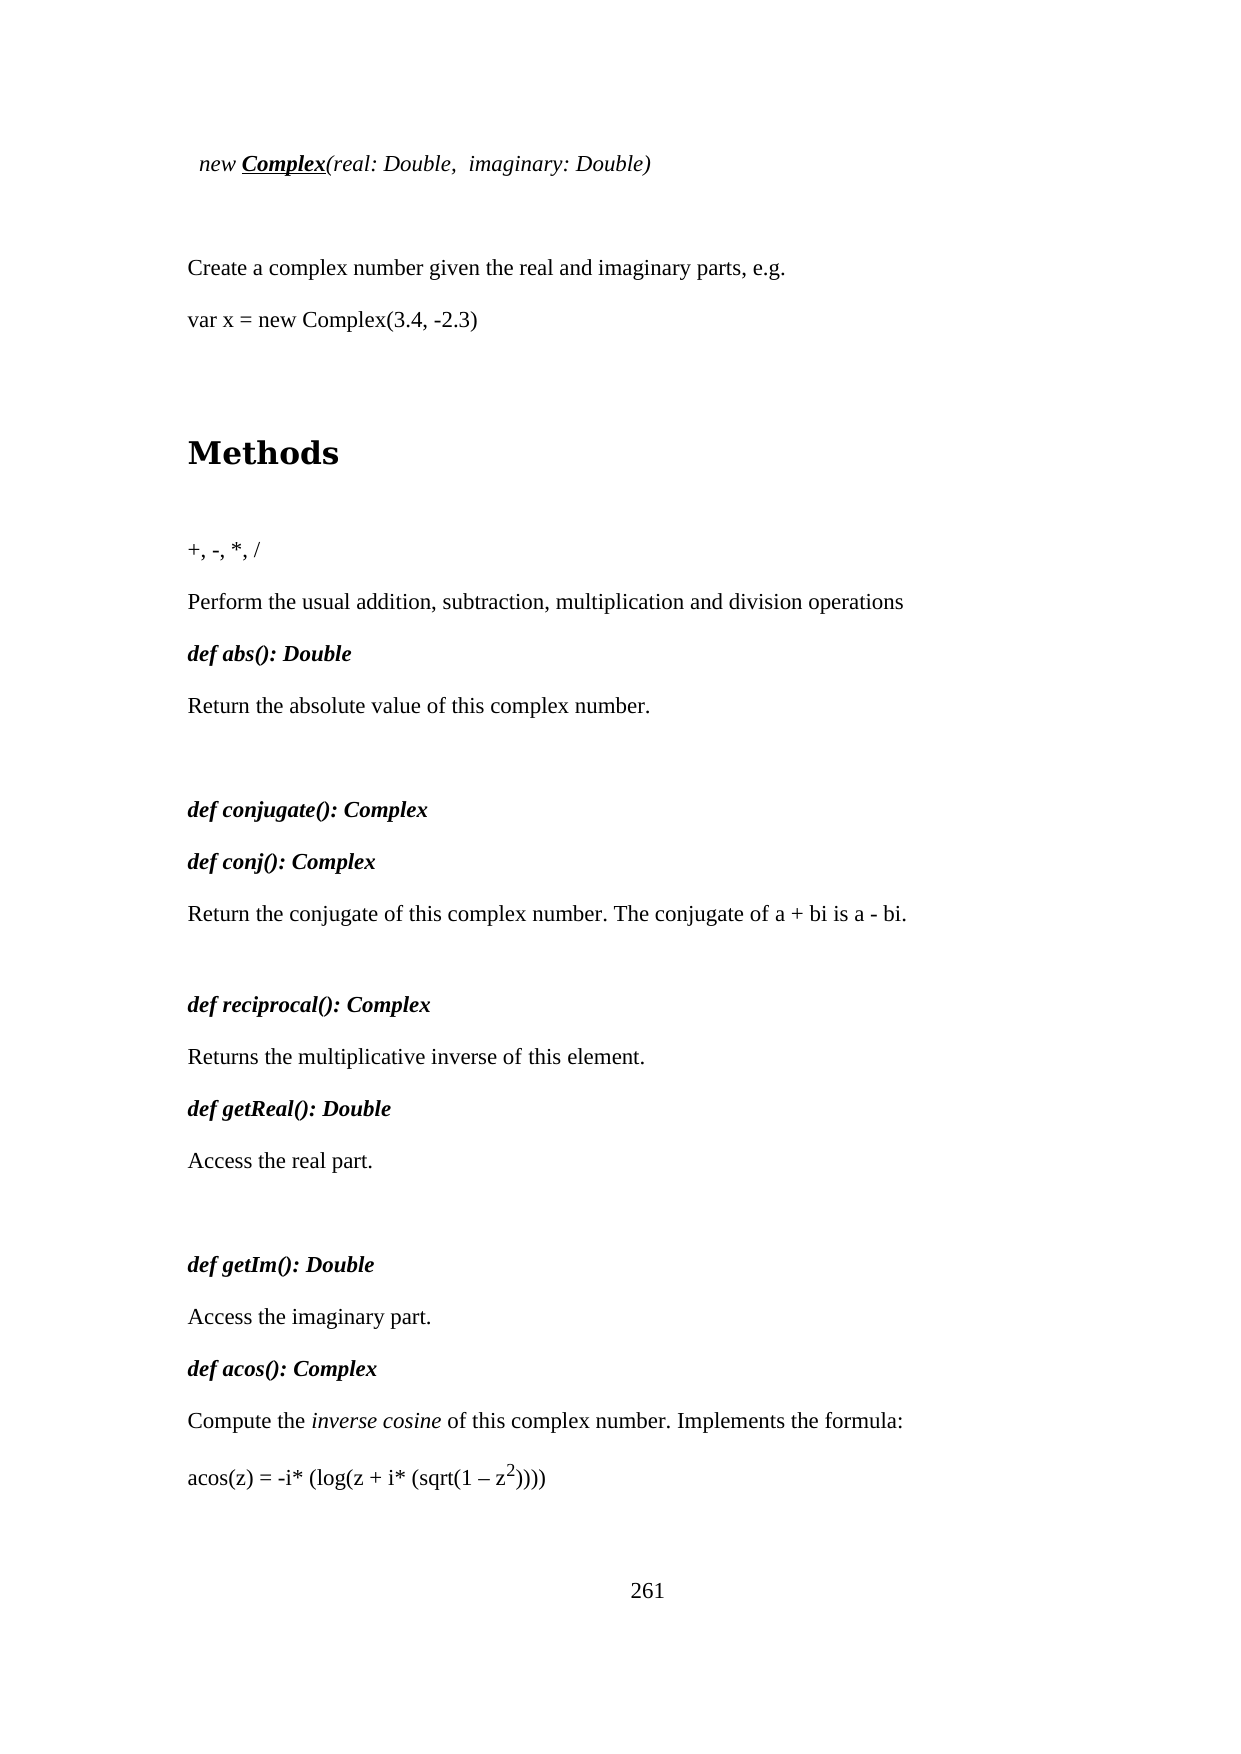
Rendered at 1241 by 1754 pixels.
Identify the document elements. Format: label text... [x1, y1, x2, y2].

text Access the real part. [187, 1147, 1108, 1174]
text Return the absolute value of this complex number. [187, 692, 1108, 718]
text Access the imaginary part. [187, 1303, 1108, 1330]
text Create a complex number given the real and imaginary parts, e.g. [187, 254, 1108, 280]
text def reciprocal(): Complex [187, 991, 1108, 1018]
text new Complex(real: Double, imaginary: Double) [187, 150, 1108, 176]
text var x = new Complex(3.4, -2.3) [187, 306, 1108, 332]
text def getIm(): Double [187, 1251, 1108, 1278]
subtitle Methods [187, 435, 1108, 472]
text acos(z) = -i* (log(z + i* (sqrt(1 – z2)))) [187, 1459, 1108, 1490]
text Compute the inverse cosine of this complex number. Implements the formula: [187, 1407, 1108, 1434]
text Return the conjugate of this complex number. The conjugate of a + bi is a - bi. [187, 900, 1108, 966]
text Perform the usual addition, subtraction, multiplication and division operations [187, 588, 1108, 614]
text def conj(): Complex [187, 848, 1108, 874]
text def acos(): Complex [187, 1355, 1108, 1382]
text Returns the multiplicative inverse of this element. [187, 1043, 1108, 1070]
text def getReal(): Double [187, 1095, 1108, 1122]
text def abs(): Double [187, 640, 1108, 666]
text +, -, *, / [187, 536, 1108, 562]
text def conjugate(): Complex [187, 796, 1108, 822]
